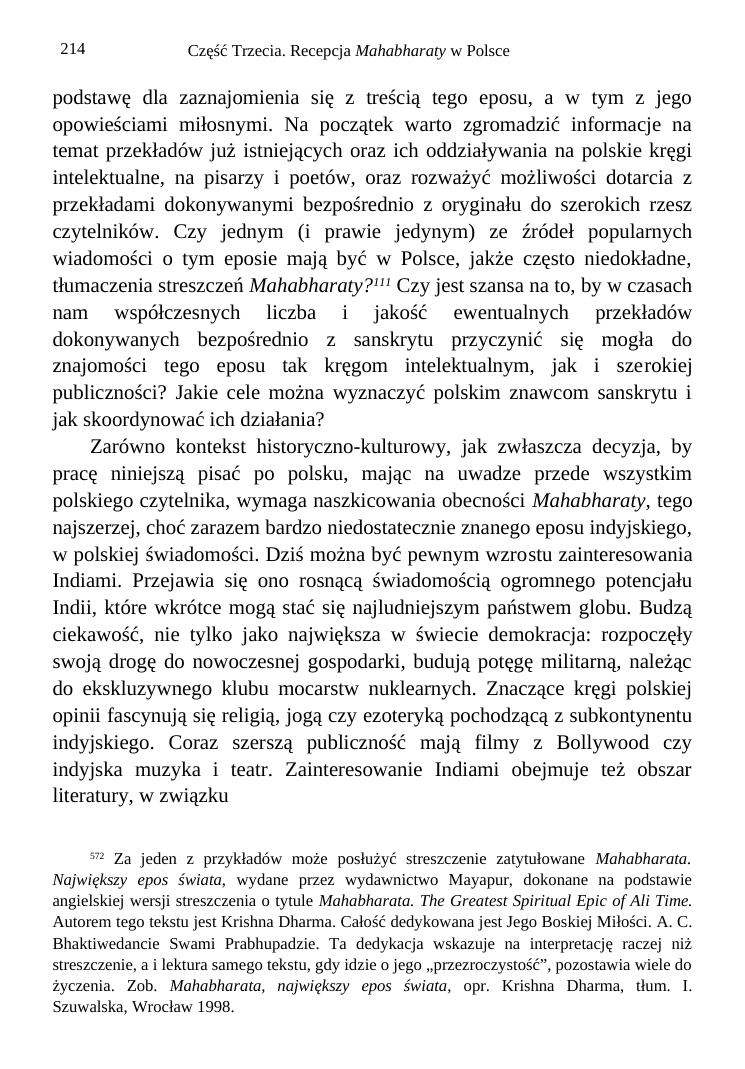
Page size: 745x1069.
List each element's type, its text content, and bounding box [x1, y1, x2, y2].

text podstawę dla zaznajomienia się z treścią tego eposu, a w tym z jego opowieściami miłosnymi. Na początek warto zgromadzić informacje na temat przekładów już istniejących oraz ich oddziaływania na polskie kręgi intelektualne, na pisarzy i poetów, oraz rozważyć możliwości dotarcia z przekładami dokonywanymi bezpośrednio z oryginału do szerokich rzesz czytelników. Czy jednym (i prawie jedynym) ze źródeł popularnych wiadomości o tym eposie mają być w Polsce, jakże często niedokładne, tłumaczenia streszczeń Mahabharaty?111 Czy jest szansa na to, by w czasach nam współczesnych liczba i jakość ewentualnych przekładów dokonywanych bezpośrednio z sanskrytu przyczynić się mogła do znajomości tego eposu tak kręgom intelektualnym, jak i sze­rokiej publiczności? Jakie cele można wyznaczyć polskim znawcom sanskrytu i jak skoordynować ich działania? [52, 84, 693, 431]
text 572 Za jeden z przykładów może posłużyć streszczenie zatytułowane Mahabharata. Największy epos świata, wydane przez wydawnictwo Mayapur, dokonane na podstawie angielskiej wersji streszczenia o tytule Mahabharata. The Greatest Spiritual Epic of Ali Time. Autorem tego tekstu jest Krishna Dharma. Całość dedykowana jest Jego Boskiej Miłości. A. C. Bhaktiwedancie Swami Prabhupadzie. Ta dedykacja wskazuje na interpretację raczej niż streszczenie, a i lektura samego tekstu, gdy idzie o jego „przezroczystość”, pozostawia wiele do życzenia. Zob. Mahabharata, największy epos świata, opr. Krishna Dharma, tłum. I. Szuwalska, Wrocław 1998. [52, 848, 693, 1016]
text Zarówno kontekst historyczno-kulturowy, jak zwłaszcza decyzja, by pracę niniejszą pisać po polsku, mając na uwadze przede wszystkim polskiego czytelnika, wymaga naszkicowania obecności Mahabharaty, tego najszerzej, choć zarazem bardzo niedostatecznie znanego eposu indyjskiego, w polskiej świadomości. Dziś można być pewnym wzro­stu zainteresowania Indiami. Przejawia się ono rosnącą świadomością ogromnego potencjału Indii, które wkrótce mogą stać się najludniejszym państwem globu. Budzą ciekawość, nie tylko jako największa w świe­cie demokracja: rozpoczęły swoją drogę do nowoczesnej gospodarki, budują potęgę militarną, należąc do ekskluzywnego klubu mocarstw nuklearnych. Znaczące kręgi polskiej opinii fascynują się religią, jogą czy ezoteryką pochodzącą z subkontynentu indyjskiego. Coraz szer­szą publiczność mają filmy z Bollywood czy indyjska muzyka i teatr. Zainteresowanie Indiami obejmuje też obszar literatury, w związku [52, 434, 693, 807]
text 214 [55, 39, 91, 58]
text Część Trzecia. Recepcja Mahabharaty w Polsce [188, 41, 564, 60]
